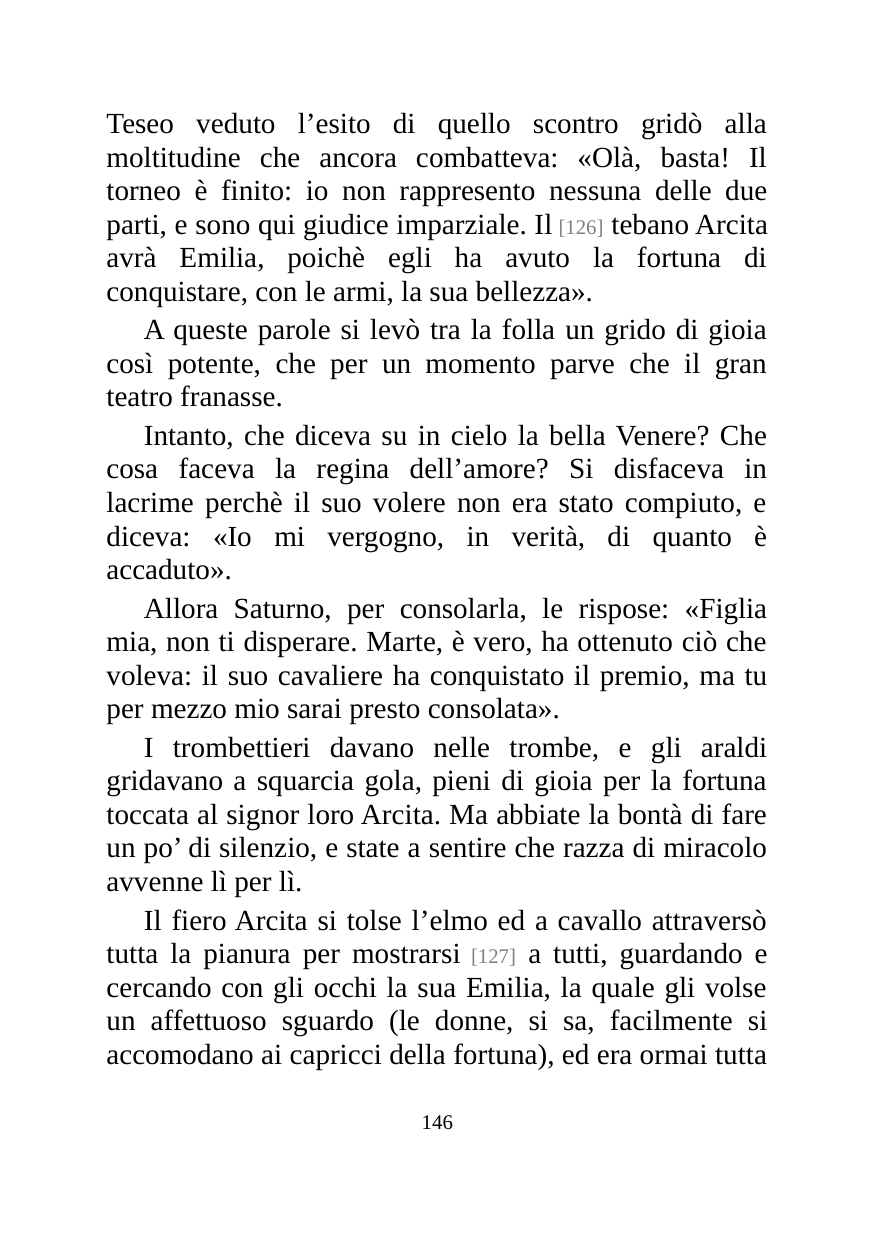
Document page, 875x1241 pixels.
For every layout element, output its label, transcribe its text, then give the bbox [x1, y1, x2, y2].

text Allora Saturno, per consolarla, le rispose: «Figlia mia, non ti disperare. Marte, è vero, ha ottenuto ciò che voleva: il suo cavaliere ha conquistato il premio, ma tu per mezzo mio sarai presto consolata». [106, 591, 768, 725]
text Il fiero Arcita si tolse l’elmo ed a cavallo attraversò tutta la pianura per mostrarsi [127] a tutti, guardando e cercando con gli occhi la sua Emilia, la quale gli volse un affettuoso sguardo (le donne, si sa, facilmente si accomodano ai capricci della fortuna), ed era ormai tutta [106, 903, 768, 1070]
text A queste parole si levò tra la folla un grido di gioia così potente, che per un momento parve che il gran teatro franasse. [106, 312, 768, 413]
text I trombettieri davano nelle trombe, e gli araldi gridavano a squarcia gola, pieni di gioia per la fortuna toccata al signor loro Arcita. Ma abbiate la bontà di fare un po’ di silenzio, e state a sentire che razza di miracolo avvenne lì per lì. [106, 730, 768, 898]
text Teseo veduto l’esito di quello scontro gridò alla moltitudine che ancora combatteva: «Olà, basta! Il torneo è finito: io non rappresento nessuna delle due parti, e sono qui giudice imparziale. Il [126] tebano Arcita avrà Emilia, poichè egli ha avuto la fortuna di conquistare, con le armi, la sua bellezza». [106, 106, 768, 307]
text Intanto, che diceva su in cielo la bella Venere? Che cosa faceva la regina dell’amore? Si disfaceva in lacrime perchè il suo volere non era stato compiuto, e diceva: «Io mi vergogno, in verità, di quanto è accaduto». [106, 418, 768, 586]
